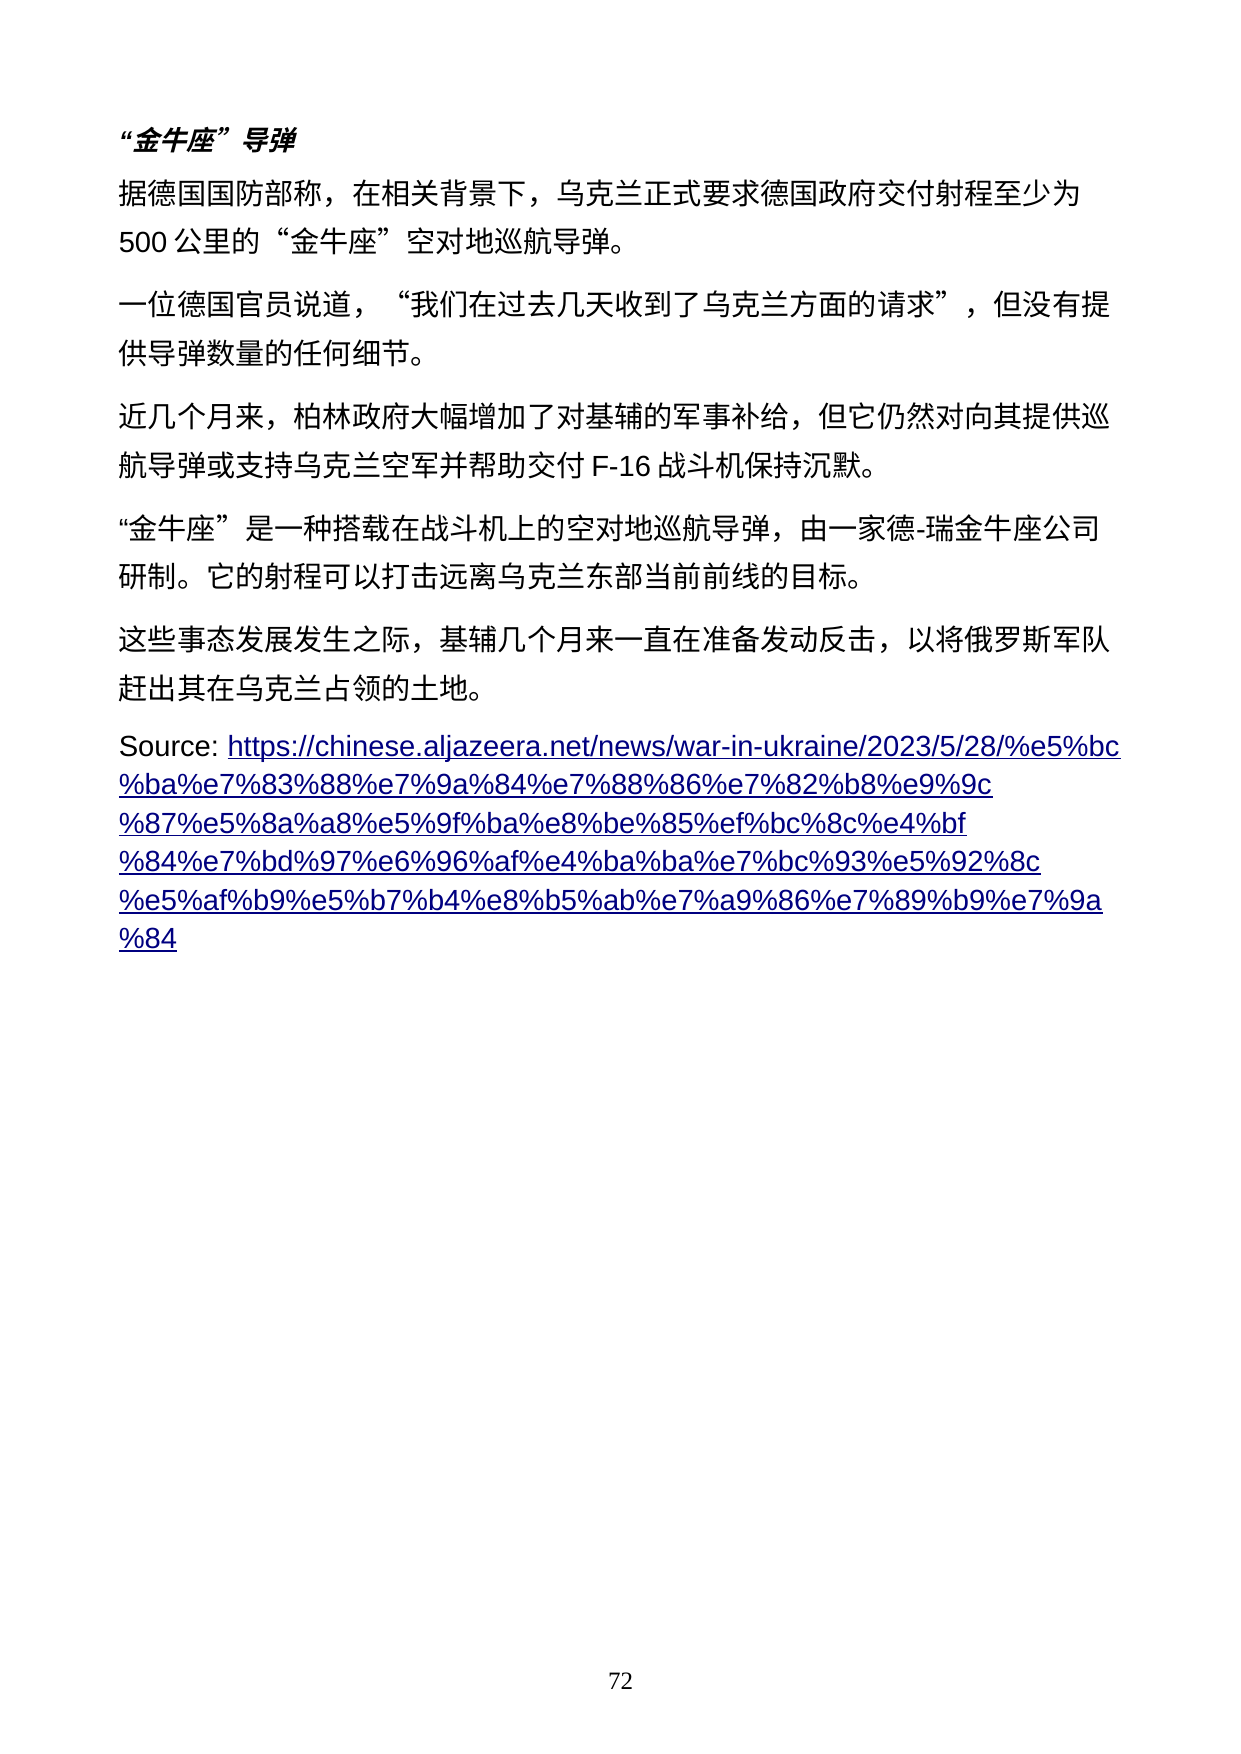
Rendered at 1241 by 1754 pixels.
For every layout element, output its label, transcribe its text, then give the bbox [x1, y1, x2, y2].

text 近几个月来，柏林政府大幅增加了对基辅的军事补给，但它仍然对向其提供巡航导弹或支持乌克兰空军并帮助交付F-16战斗机保持沉默。 [118, 394, 1122, 484]
text “金牛座”是一种搭载在战斗机上的空对地巡航导弹，由一家德-瑞金牛座公司研制。它的射程可以打击远离乌克兰东部当前前线的目标。 [118, 505, 1122, 596]
subtitle “金牛座”导弹 [118, 118, 1122, 158]
text 一位德国官员说道，“我们在过去几天收到了乌克兰方面的请求”，但没有提供导弹数量的任何细节。 [118, 282, 1122, 373]
text 这些事态发展发生之际，基辅几个月来一直在准备发动反击，以将俄罗斯军队赶出其在乌克兰占领的土地。 [118, 617, 1122, 708]
text 据德国国防部称，在相关背景下，乌克兰正式要求德国政府交付射程至少为500公里的“金牛座”空对地巡航导弹。 [118, 170, 1122, 261]
text Source: https://chinese.aljazeera.net/news/war-in-ukraine/2023/5/28/%e5%bc%ba%e7%83%88%e7%9a%84%e7%88%86%e7%82%b8%e9%9c%87%e5%8a%a8%e5%9f%ba%e8%be%85%ef%bc%8c%e4%bf%84%e7%bd%97%e6%96%af%e4%ba%ba%e7%bc%93%e5%92%8c%e5%af%b9%e5%b7%b4%e8%b5%ab%e7%a9%86%e7%89%b9%e7%9a%84 [118, 729, 1122, 955]
